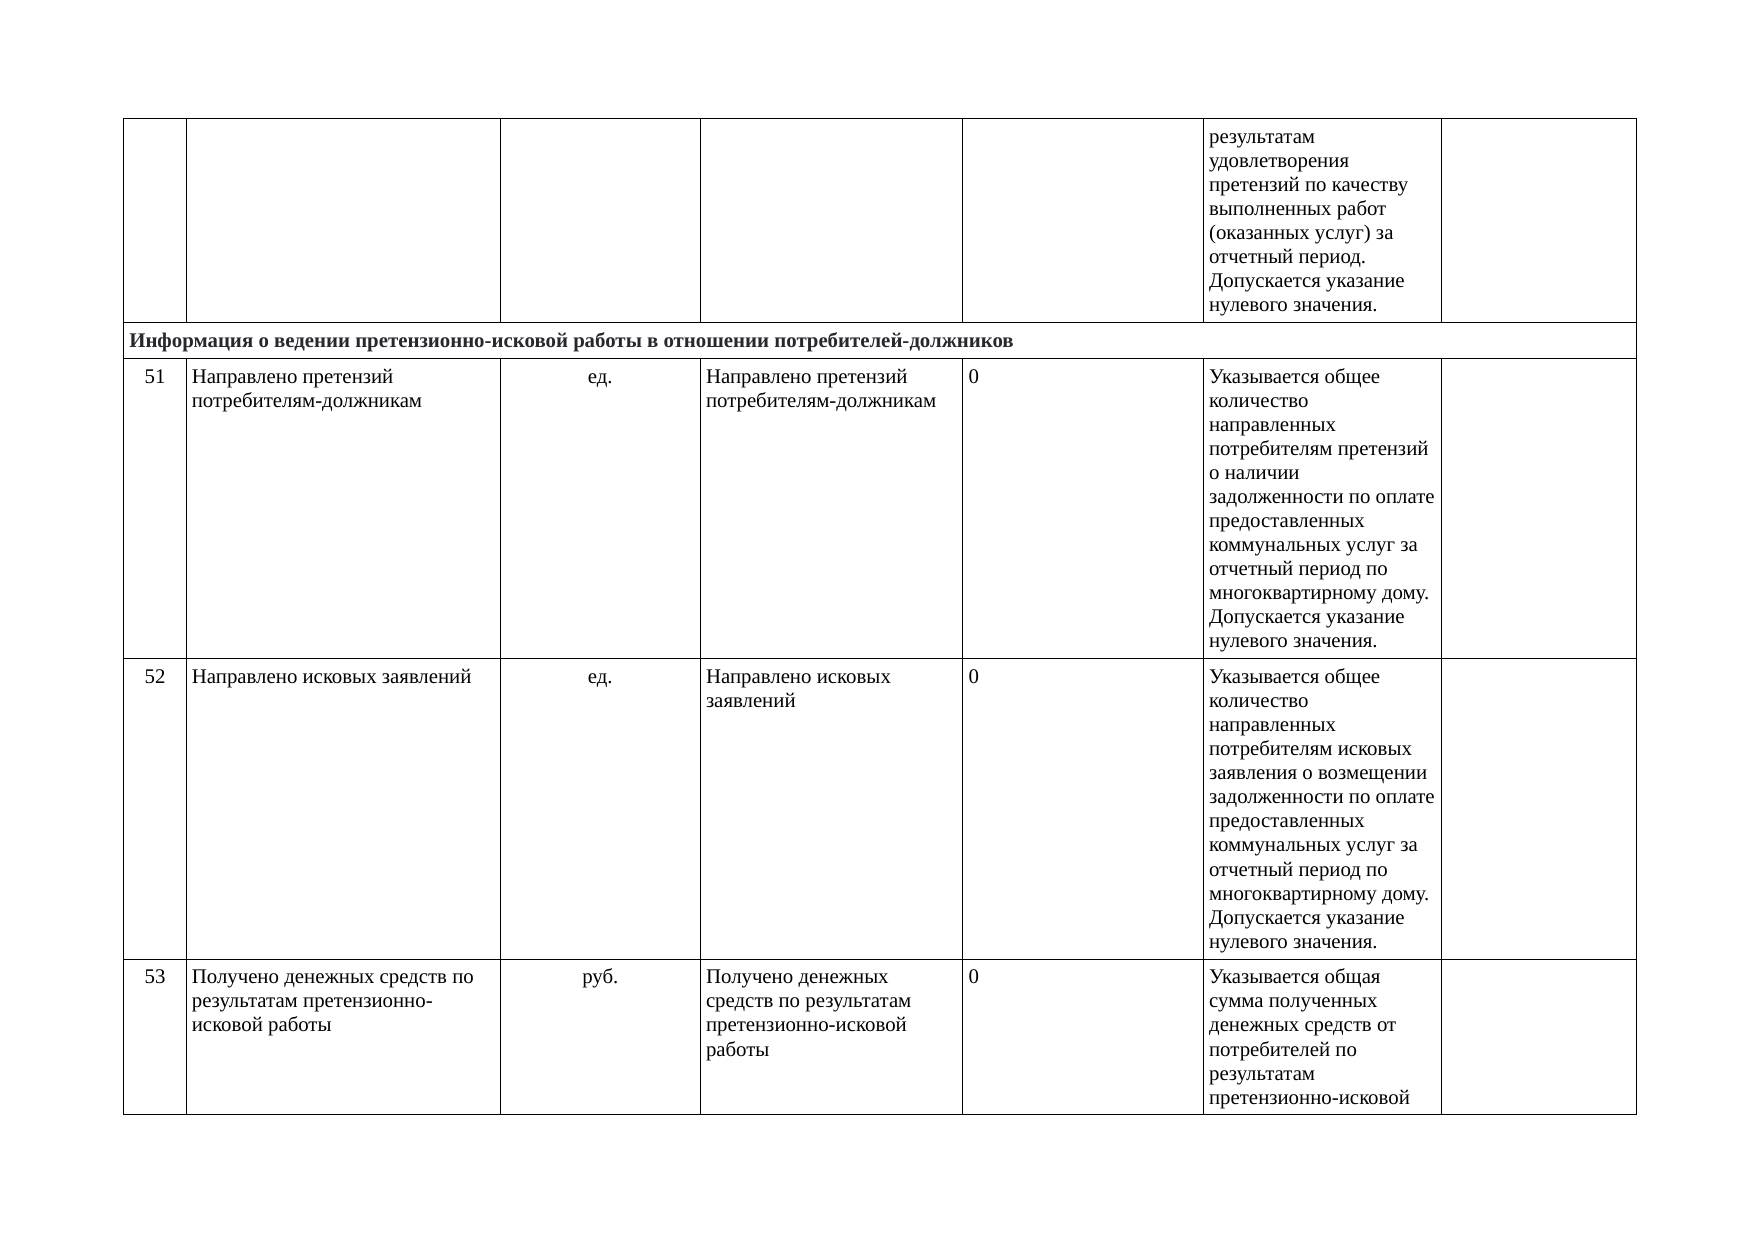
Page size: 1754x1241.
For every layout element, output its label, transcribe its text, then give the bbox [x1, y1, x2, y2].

table_cell Получено денежных средств по результатам претензионно-исковой работы [701, 960, 962, 1114]
table_cell Направлено претензий потребителям-должникам [187, 359, 500, 658]
table_cell Информация о ведении претензионно-исковой работы в отношении потребителей-должников [124, 323, 1636, 358]
table_cell [1442, 119, 1636, 322]
table_cell 51 [124, 359, 186, 658]
table_cell ед. [501, 659, 700, 958]
table_cell Направлено исковых заявлений [187, 659, 500, 958]
table_cell [187, 119, 500, 322]
table_cell [1442, 659, 1636, 958]
table_cell [124, 119, 186, 322]
table_cell 0 [963, 659, 1203, 958]
table_cell результатам удовлетворения претензий по качеству выполненных работ (оказанных услуг) за отчетный период. Допускается указание нулевого значения. [1204, 119, 1441, 322]
table_cell Направлено исковых заявлений [701, 659, 962, 958]
table_cell [501, 119, 700, 322]
table_cell [1442, 359, 1636, 658]
table_cell 0 [963, 960, 1203, 1114]
table_cell 53 [124, 960, 186, 1114]
table_cell Направлено претензий потребителям-должникам [701, 359, 962, 658]
table_cell [1442, 960, 1636, 1114]
table_cell ед. [501, 359, 700, 658]
table_cell 52 [124, 659, 186, 958]
table_cell [963, 119, 1203, 322]
table_cell руб. [501, 960, 700, 1114]
table_cell 0 [963, 359, 1203, 658]
table_cell [701, 119, 962, 322]
table_cell Указывается общее количество направленных потребителям исковых заявления о возмещении задолженности по оплате предоставленных коммунальных услуг за отчетный период по многоквартирному дому. Допускается указание нулевого значения. [1204, 659, 1441, 958]
table_cell Указывается общее количество направленных потребителям претензий о наличии задолженности по оплате предоставленных коммунальных услуг за отчетный период по многоквартирному дому. Допускается указание нулевого значения. [1204, 359, 1441, 658]
table_cell Получено денежных средств по результатам претензионно-исковой работы [187, 960, 500, 1114]
table_cell Указывается общая сумма полученных денежных средств от потребителей по результатам претензионно-исковой [1204, 960, 1441, 1114]
